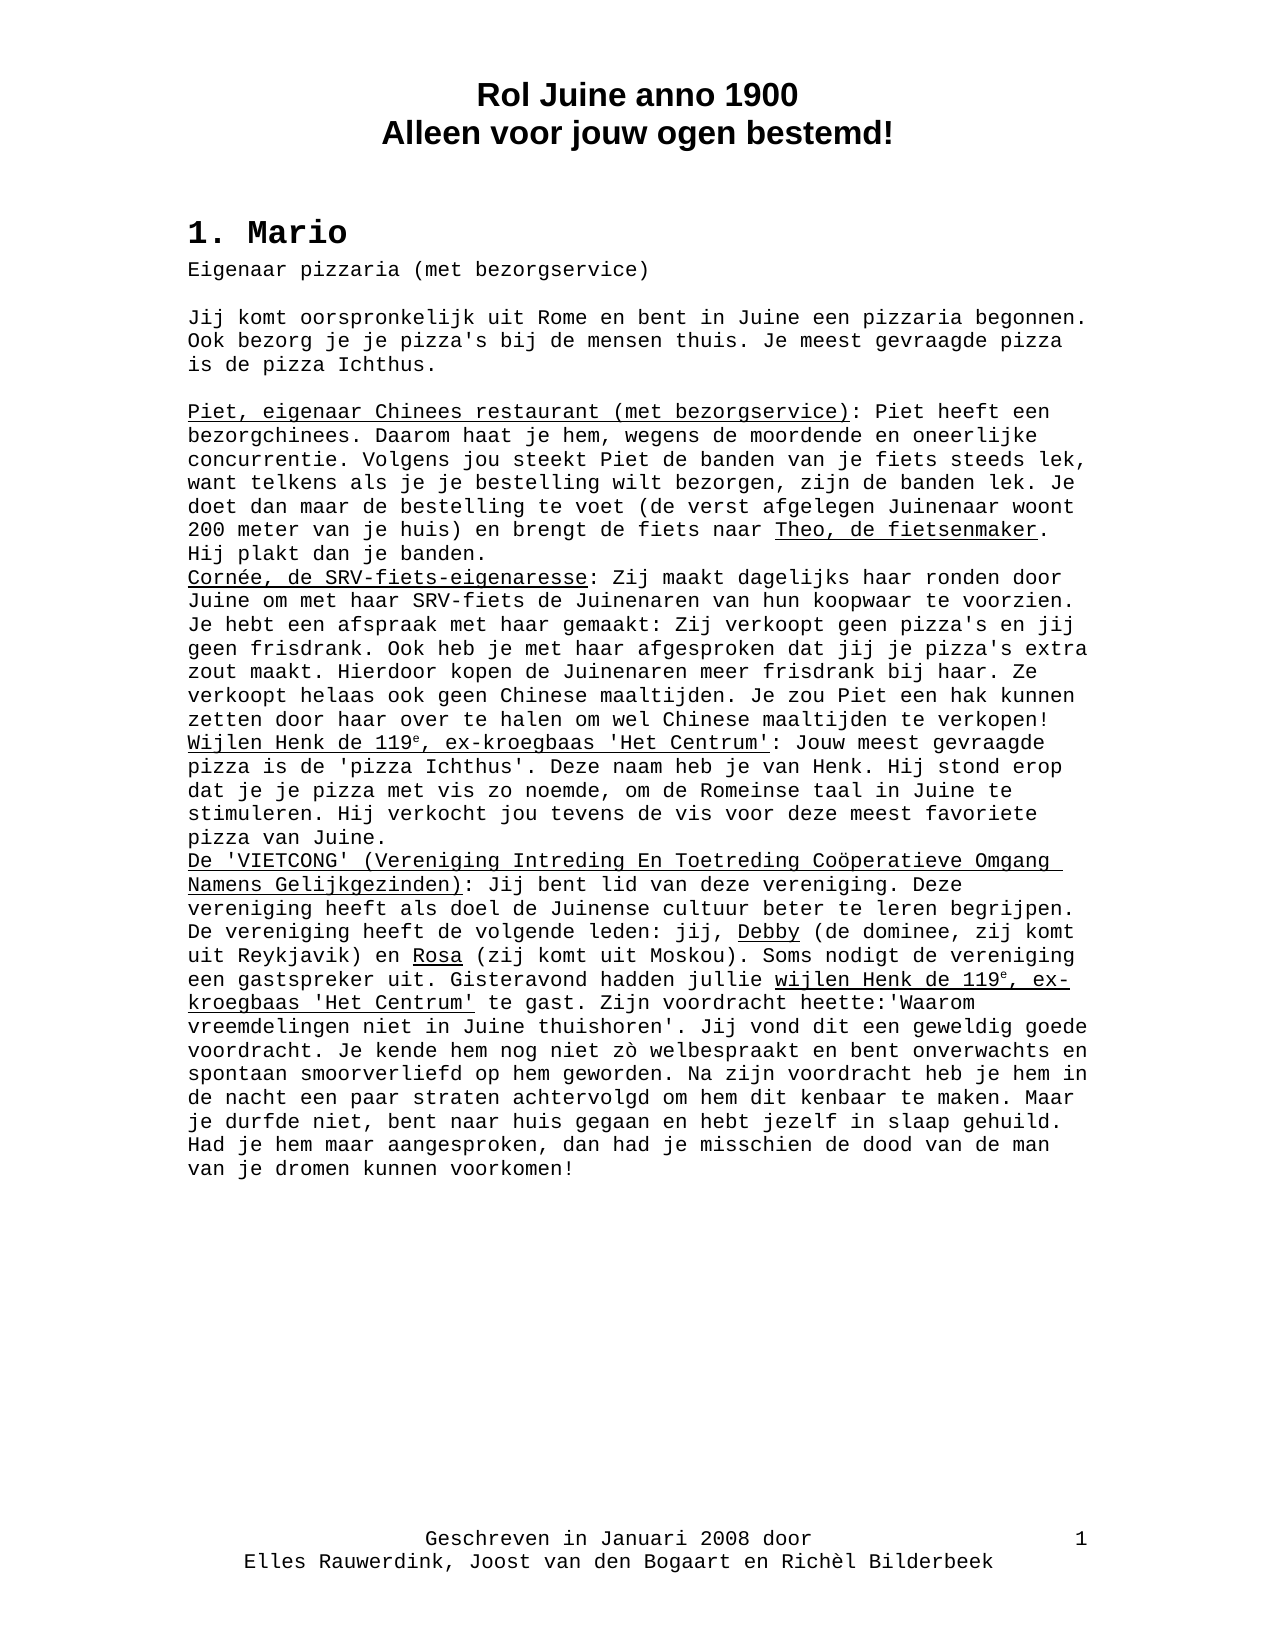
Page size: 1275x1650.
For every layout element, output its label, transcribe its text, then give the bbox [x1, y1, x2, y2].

text Piet, eigenaar Chinees restaurant (met bezorgservice): Piet heeft een bezorgchinees. Daarom haat je hem, wegens de moordende en oneerlijke concurrentie. Volgens jou steekt Piet de banden van je fiets steeds lek, want telkens als je je bestelling wilt bezorgen, zijn de banden lek. Je doet dan maar de bestelling te voet (de verst afgelegen Juinenaar woont 200 meter van je huis) en brengt de fiets naar Theo, de fietsenmaker. Hij plakt dan je banden. [187, 401, 1087, 567]
text Cornée, de SRV-fiets-eigenaresse: Zij maakt dagelijks haar ronden door Juine om met haar SRV-fiets de Juinenaren van hun koopwaar te voorzien. Je hebt een afspraak met haar gemaakt: Zij verkoopt geen pizza's en jij geen frisdrank. Ook heb je met haar afgesproken dat jij je pizza's extra zout maakt. Hierdoor kopen de Juinenaren meer frisdrank bij haar. Ze verkoopt helaas ook geen Chinese maaltijden. Je zou Piet een hak kunnen zetten door haar over te halen om wel Chinese maaltijden te verkopen! [187, 567, 1087, 732]
text Eigenaar pizzaria (met bezorgservice) [187, 259, 1087, 283]
text Jij komt oorspronkelijk uit Rome en bent in Juine een pizzaria begonnen. Ook bezorg je je pizza's bij de mensen thuis. Je meest gevraagde pizza is de pizza Ichthus. [187, 307, 1087, 378]
subtitle 1. Mario [187, 215, 1087, 253]
text De 'VIETCONG' (Vereniging Intreding En Toetreding Coöperatieve Omgang Namens Gelijkgezinden): Jij bent lid van deze vereniging. Deze vereniging heeft als doel de Juinense cultuur beter te leren begrijpen. De vereniging heeft de volgende leden: jij, Debby (de dominee, zij komt uit Reykjavik) en Rosa (zij komt uit Moskou). Soms nodigt de vereniging een gastspreker uit. Gisteravond hadden jullie wijlen Henk de 119e, ex-kroegbaas 'Het Centrum' te gast. Zijn voordracht heette:'Waarom vreemdelingen niet in Juine thuishoren'. Jij vond dit een geweldig goede voordracht. Je kende hem nog niet zò welbespraakt en bent onverwachts en spontaan smoorverliefd op hem geworden. Na zijn voordracht heb je hem in de nacht een paar straten achtervolgd om hem dit kenbaar te maken. Maar je durfde niet, bent naar huis gegaan en hebt jezelf in slaap gehuild. Had je hem maar aangesproken, dan had je misschien de dood van de man van je dromen kunnen voorkomen! [187, 851, 1087, 1182]
text Wijlen Henk de 119e, ex-kroegbaas 'Het Centrum': Jouw meest gevraagde pizza is de 'pizza Ichthus'. Deze naam heb je van Henk. Hij stond erop dat je je pizza met vis zo noemde, om de Romeinse taal in Juine te stimuleren. Hij verkocht jou tevens de vis voor deze meest favoriete pizza van Juine. [187, 732, 1087, 851]
